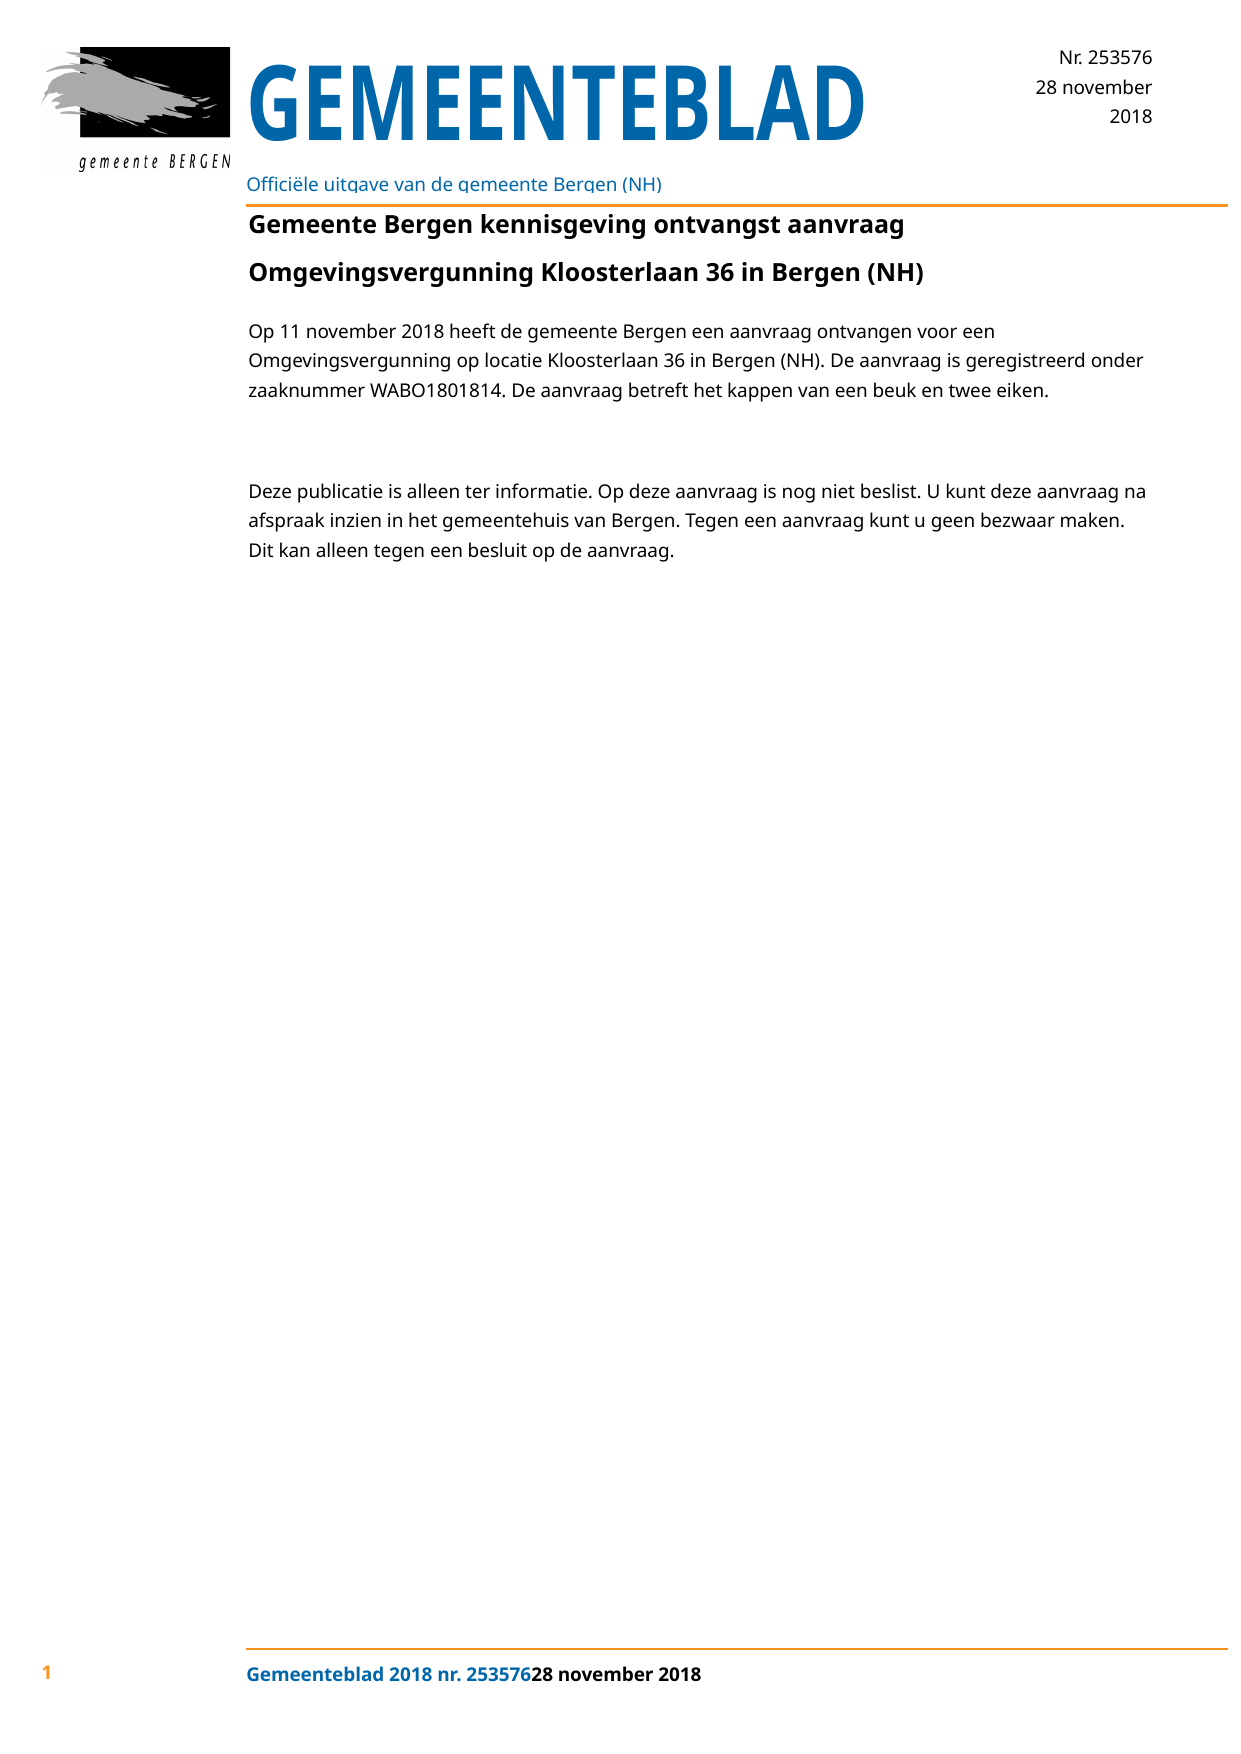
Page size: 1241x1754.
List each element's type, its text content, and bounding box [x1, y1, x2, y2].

text Deze publicatie is alleen ter informatie. Op deze aanvraag is nog niet beslist. U kunt deze aanvraag na afspraak inzien in het gemeentehuis van Bergen. Tegen een aanvraag kunt u geen bezwaar maken. Dit kan alleen tegen een besluit op de aanvraag. [248, 478, 1152, 563]
text Op 11 november 2018 heeft de gemeente Bergen een aanvraag ontvangen voor een Omgevingsvergunning op locatie Kloosterlaan 36 in Bergen (NH). De aanvraag is geregistreerd onder zaaknummer WABO1801814. De aanvraag betreft het kappen van een beuk en twee eiken. [248, 318, 1152, 403]
picture [41, 47, 231, 172]
text Gemeente Bergen kennisgeving ontvangst aanvraag Omgevingsvergunning Kloosterlaan 36 in Bergen (NH) [248, 207, 1152, 288]
